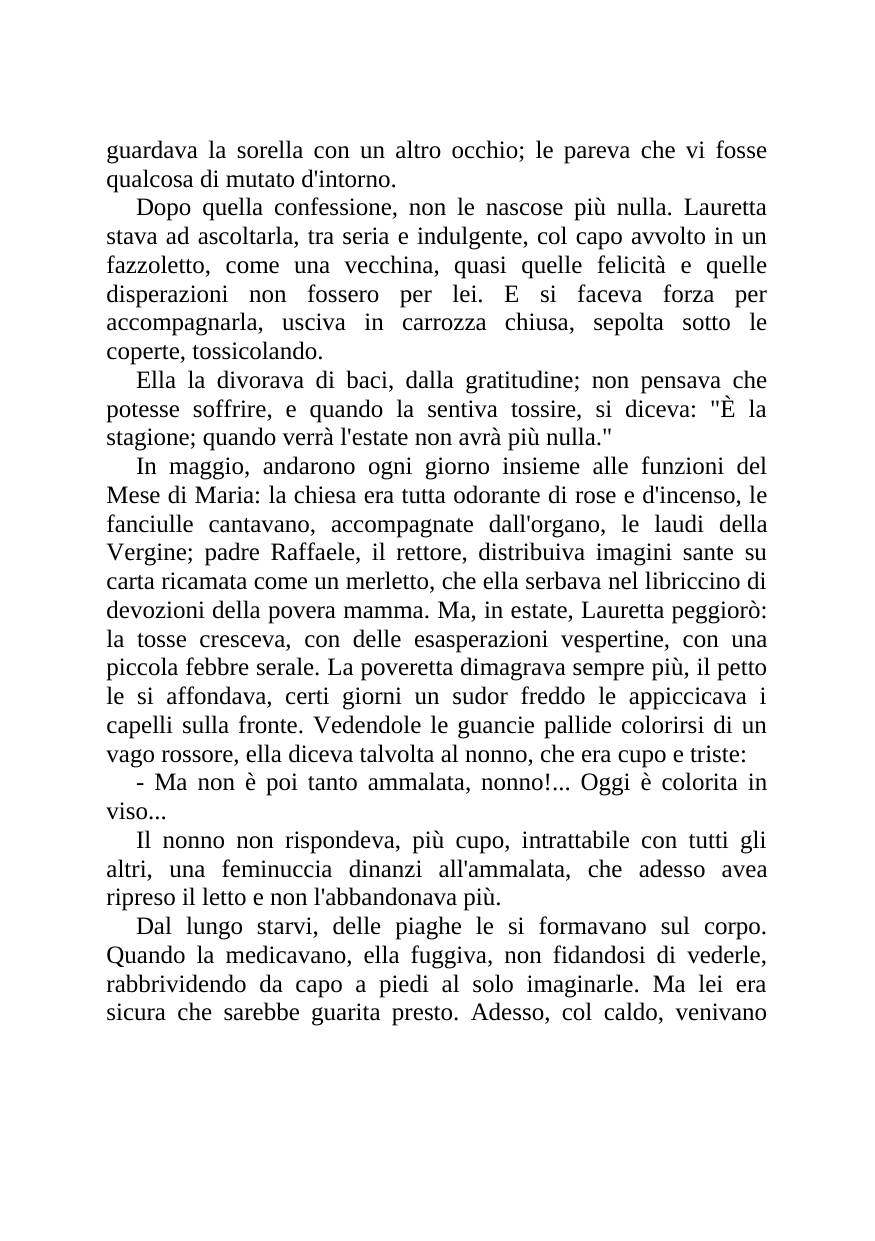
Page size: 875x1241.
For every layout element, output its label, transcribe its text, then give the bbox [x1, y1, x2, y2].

text Dal lungo starvi, delle piaghe le si formavano sul corpo. Quando la medicavano, ella fuggiva, non fidandosi di vederle, rabbrividendo da capo a piedi al solo imaginarle. Ma lei era sicura che sarebbe guarita presto. Adesso, col caldo, venivano [106, 911, 768, 1026]
text Ella la divorava di baci, dalla gratitudine; non pensava che potesse soffrire, e quando la sentiva tossire, si diceva: "È la stagione; quando verrà l'estate non avrà più nulla." [106, 365, 768, 451]
text guardava la sorella con un altro occhio; le pareva che vi fosse qualcosa di mutato d'intorno. [106, 135, 768, 192]
text - Ma non è poi tanto ammalata, nonno!... Oggi è colorita in viso... [106, 767, 768, 825]
text Dopo quella confessione, non le nascose più nulla. Lauretta stava ad ascoltarla, tra seria e indulgente, col capo avvolto in un fazzoletto, come una vecchina, quasi quelle felicità e quelle disperazioni non fossero per lei. E si faceva forza per accompagnarla, usciva in carrozza chiusa, sepolta sotto le coperte, tossicolando. [106, 192, 768, 365]
text Il nonno non rispondeva, più cupo, intrattabile con tutti gli altri, una feminuccia dinanzi all'ammalata, che adesso avea ripreso il letto e non l'abbandonava più. [106, 825, 768, 911]
text In maggio, andarono ogni giorno insieme alle funzioni del Mese di Maria: la chiesa era tutta odorante di rose e d'incenso, le fanciulle cantavano, accompagnate dall'organo, le laudi della Vergine; padre Raffaele, il rettore, distribuiva imagini sante su carta ricamata come un merletto, che ella serbava nel libriccino di devozioni della povera mamma. Ma, in estate, Lauretta peggiorò: la tosse cresceva, con delle esasperazioni vespertine, con una piccola febbre serale. La poveretta dimagrava sempre più, il petto le si affondava, certi giorni un sudor freddo le appiccicava i capelli sulla fronte. Vedendole le guancie pallide colorirsi di un vago rossore, ella diceva talvolta al nonno, che era cupo e triste: [106, 451, 768, 767]
